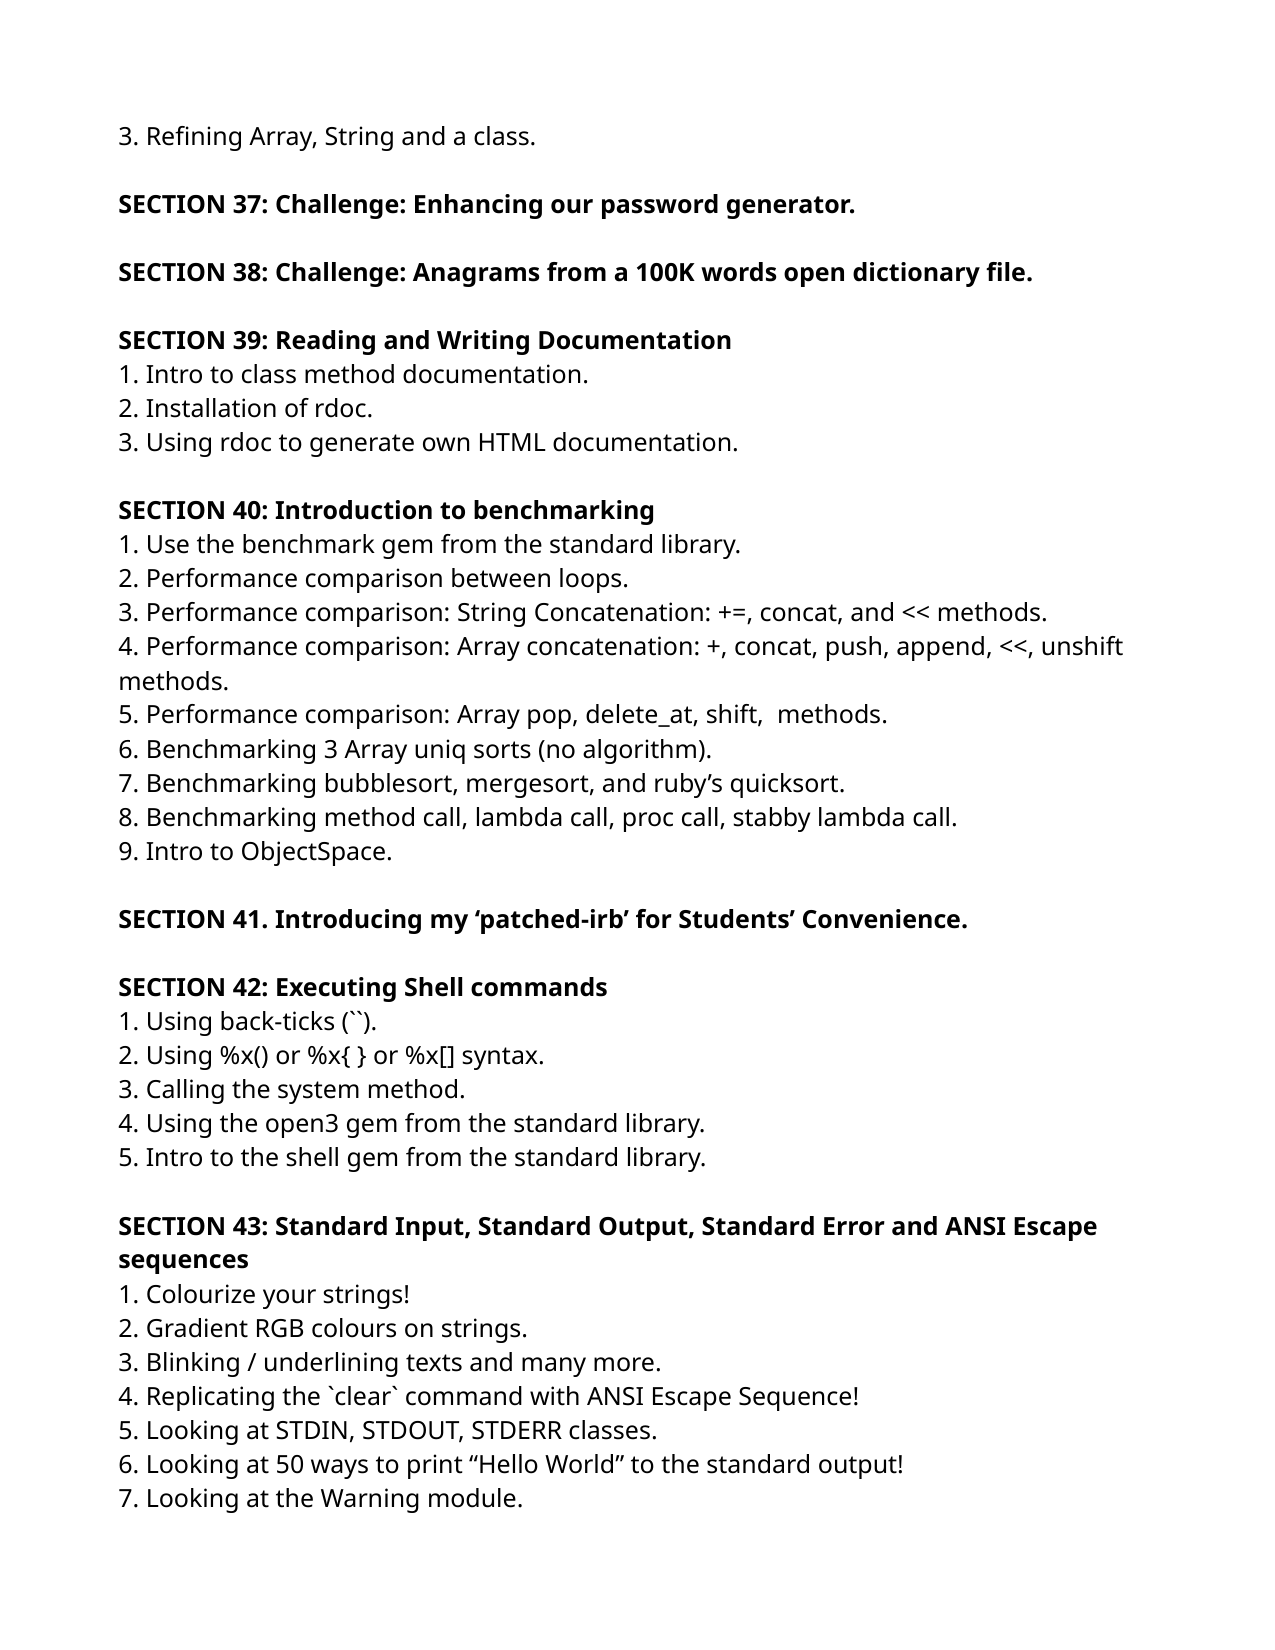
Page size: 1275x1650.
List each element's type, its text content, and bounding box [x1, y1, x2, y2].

text 2. Using %x() or %x{ } or %x[] syntax. [118, 1038, 1157, 1072]
text SECTION 37: Challenge: Enhancing our password generator. [118, 186, 1157, 220]
text 4. Performance comparison: Array concatenation: +, concat, push, append, <<, unshift methods. [118, 629, 1157, 697]
text 2. Installation of rdoc. [118, 391, 1157, 425]
text 4. Replicating the `clear` command with ANSI Escape Sequence! [118, 1378, 1157, 1412]
text 1. Intro to class method documentation. [118, 357, 1157, 391]
text 3. Refining Array, String and a class. [118, 118, 1157, 152]
text SECTION 40: Introduction to benchmarking 1. Use the benchmark gem from the standard library. [118, 493, 1157, 561]
text 2. Gradient RGB colours on strings. [118, 1310, 1157, 1344]
text 3. Using rdoc to generate own HTML documentation. [118, 425, 1157, 459]
text 1. Colourize your strings! [118, 1276, 1157, 1310]
text 7. Benchmarking bubblesort, mergesort, and ruby’s quicksort. [118, 765, 1157, 799]
text 1. Using back-ticks (``). [118, 1004, 1157, 1038]
text 9. Intro to ObjectSpace. [118, 833, 1157, 867]
text SECTION 42: Executing Shell commands [118, 970, 1157, 1004]
text 2. Performance comparison between loops. [118, 561, 1157, 595]
text 6. Looking at 50 ways to print “Hello World” to the standard output! [118, 1447, 1157, 1481]
text 5. Intro to the shell gem from the standard library. [118, 1140, 1157, 1174]
text SECTION 39: Reading and Writing Documentation [118, 322, 1157, 357]
text SECTION 43: Standard Input, Standard Output, Standard Error and ANSI Escape sequences [118, 1208, 1157, 1276]
text 3. Performance comparison: String Concatenation: +=, concat, and << methods. [118, 595, 1157, 629]
text SECTION 38: Challenge: Anagrams from a 100K words open dictionary file. [118, 254, 1157, 288]
text 5. Performance comparison: Array pop, delete_at, shift, methods. [118, 697, 1157, 731]
text 8. Benchmarking method call, lambda call, proc call, stabby lambda call. [118, 799, 1157, 833]
text SECTION 41. Introducing my ‘patched-irb’ for Students’ Convenience. [118, 902, 1157, 936]
text 4. Using the open3 gem from the standard library. [118, 1106, 1157, 1140]
text 3. Blinking / underlining texts and many more. [118, 1344, 1157, 1378]
text 7. Looking at the Warning module. [118, 1481, 1157, 1515]
text 5. Looking at STDIN, STDOUT, STDERR classes. [118, 1412, 1157, 1447]
text 6. Benchmarking 3 Array uniq sorts (no algorithm). [118, 731, 1157, 765]
text 3. Calling the system method. [118, 1072, 1157, 1106]
